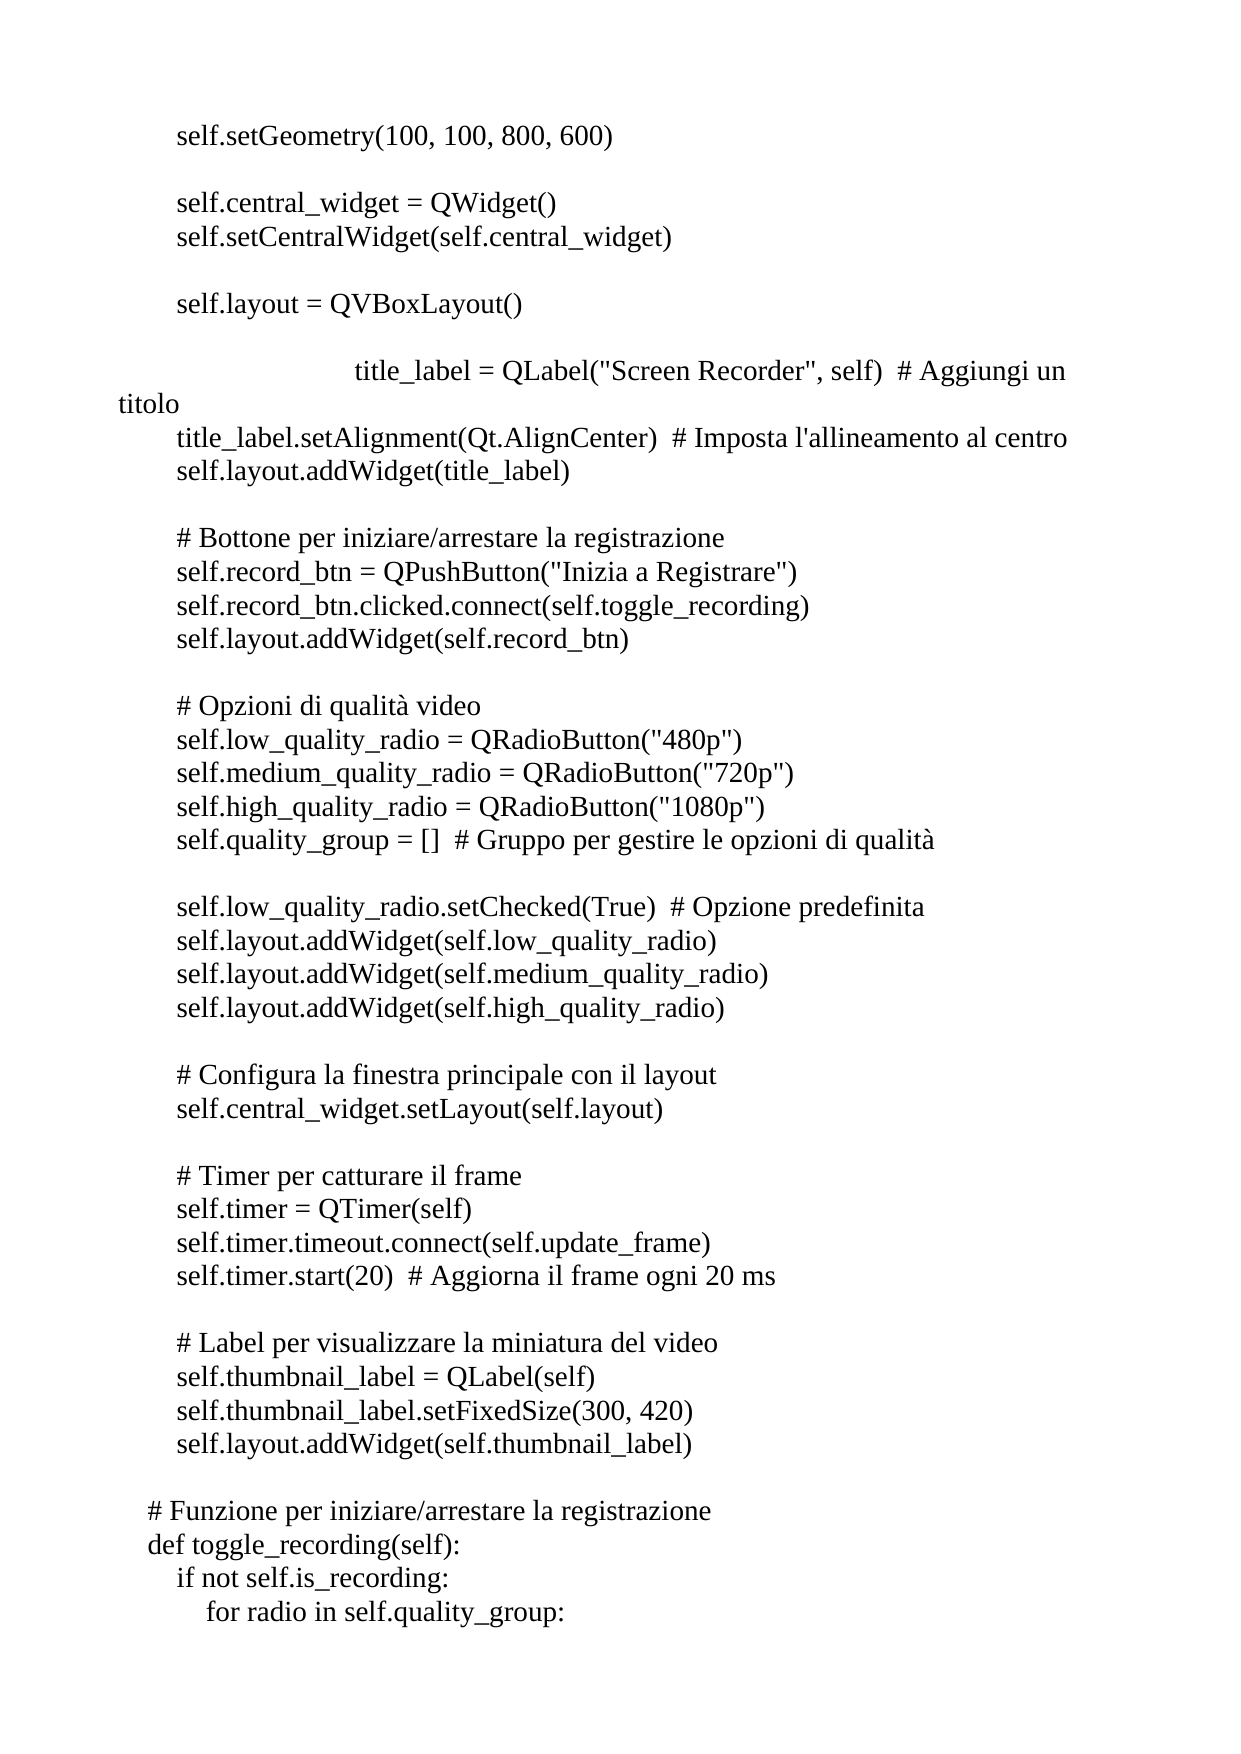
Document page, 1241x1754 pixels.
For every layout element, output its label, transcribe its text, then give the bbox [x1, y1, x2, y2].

text self.setGeometry(100, 100, 800, 600) [118, 118, 1122, 152]
text def toggle_recording(self): [118, 1527, 1122, 1560]
text self.layout.addWidget(self.thumbnail_label) [118, 1426, 1122, 1460]
text self.layout = QVBoxLayout() [118, 286, 1122, 319]
text self.layout.addWidget(self.high_quality_radio) [118, 990, 1122, 1024]
text self.thumbnail_label = QLabel(self) [118, 1359, 1122, 1393]
text self.high_quality_radio = QRadioButton("1080p") [118, 789, 1122, 822]
text self.record_btn.clicked.connect(self.toggle_recording) [118, 588, 1122, 621]
text self.low_quality_radio.setChecked(True) # Opzione predefinita [118, 889, 1122, 923]
text self.layout.addWidget(self.medium_quality_radio) [118, 957, 1122, 990]
text self.layout.addWidget(self.low_quality_radio) [118, 923, 1122, 957]
text # Opzioni di qualità video [118, 688, 1122, 722]
text # Label per visualizzare la miniatura del video [118, 1326, 1122, 1359]
text self.thumbnail_label.setFixedSize(300, 420) [118, 1393, 1122, 1426]
text title_label = QLabel("Screen Recorder", self) # Aggiungi un titolo [118, 353, 1122, 420]
text self.quality_group = [] # Gruppo per gestire le opzioni di qualità [118, 822, 1122, 856]
text # Timer per catturare il frame [118, 1158, 1122, 1191]
text self.setCentralWidget(self.central_widget) [118, 219, 1122, 252]
text self.timer = QTimer(self) [118, 1191, 1122, 1225]
text self.medium_quality_radio = QRadioButton("720p") [118, 755, 1122, 789]
text self.layout.addWidget(self.record_btn) [118, 621, 1122, 655]
text self.timer.timeout.connect(self.update_frame) [118, 1225, 1122, 1258]
text self.low_quality_radio = QRadioButton("480p") [118, 722, 1122, 755]
text self.layout.addWidget(title_label) [118, 453, 1122, 487]
text # Funzione per iniziare/arrestare la registrazione [118, 1493, 1122, 1527]
text self.central_widget = QWidget() [118, 185, 1122, 219]
text self.timer.start(20) # Aggiorna il frame ogni 20 ms [118, 1258, 1122, 1292]
text title_label.setAlignment(Qt.AlignCenter) # Imposta l'allineamento al centro [118, 420, 1122, 453]
text # Configura la finestra principale con il layout [118, 1057, 1122, 1091]
text for radio in self.quality_group: [118, 1594, 1122, 1627]
text self.central_widget.setLayout(self.layout) [118, 1091, 1122, 1124]
text self.record_btn = QPushButton("Inizia a Registrare") [118, 554, 1122, 588]
text # Bottone per iniziare/arrestare la registrazione [118, 521, 1122, 554]
text if not self.is_recording: [118, 1560, 1122, 1594]
